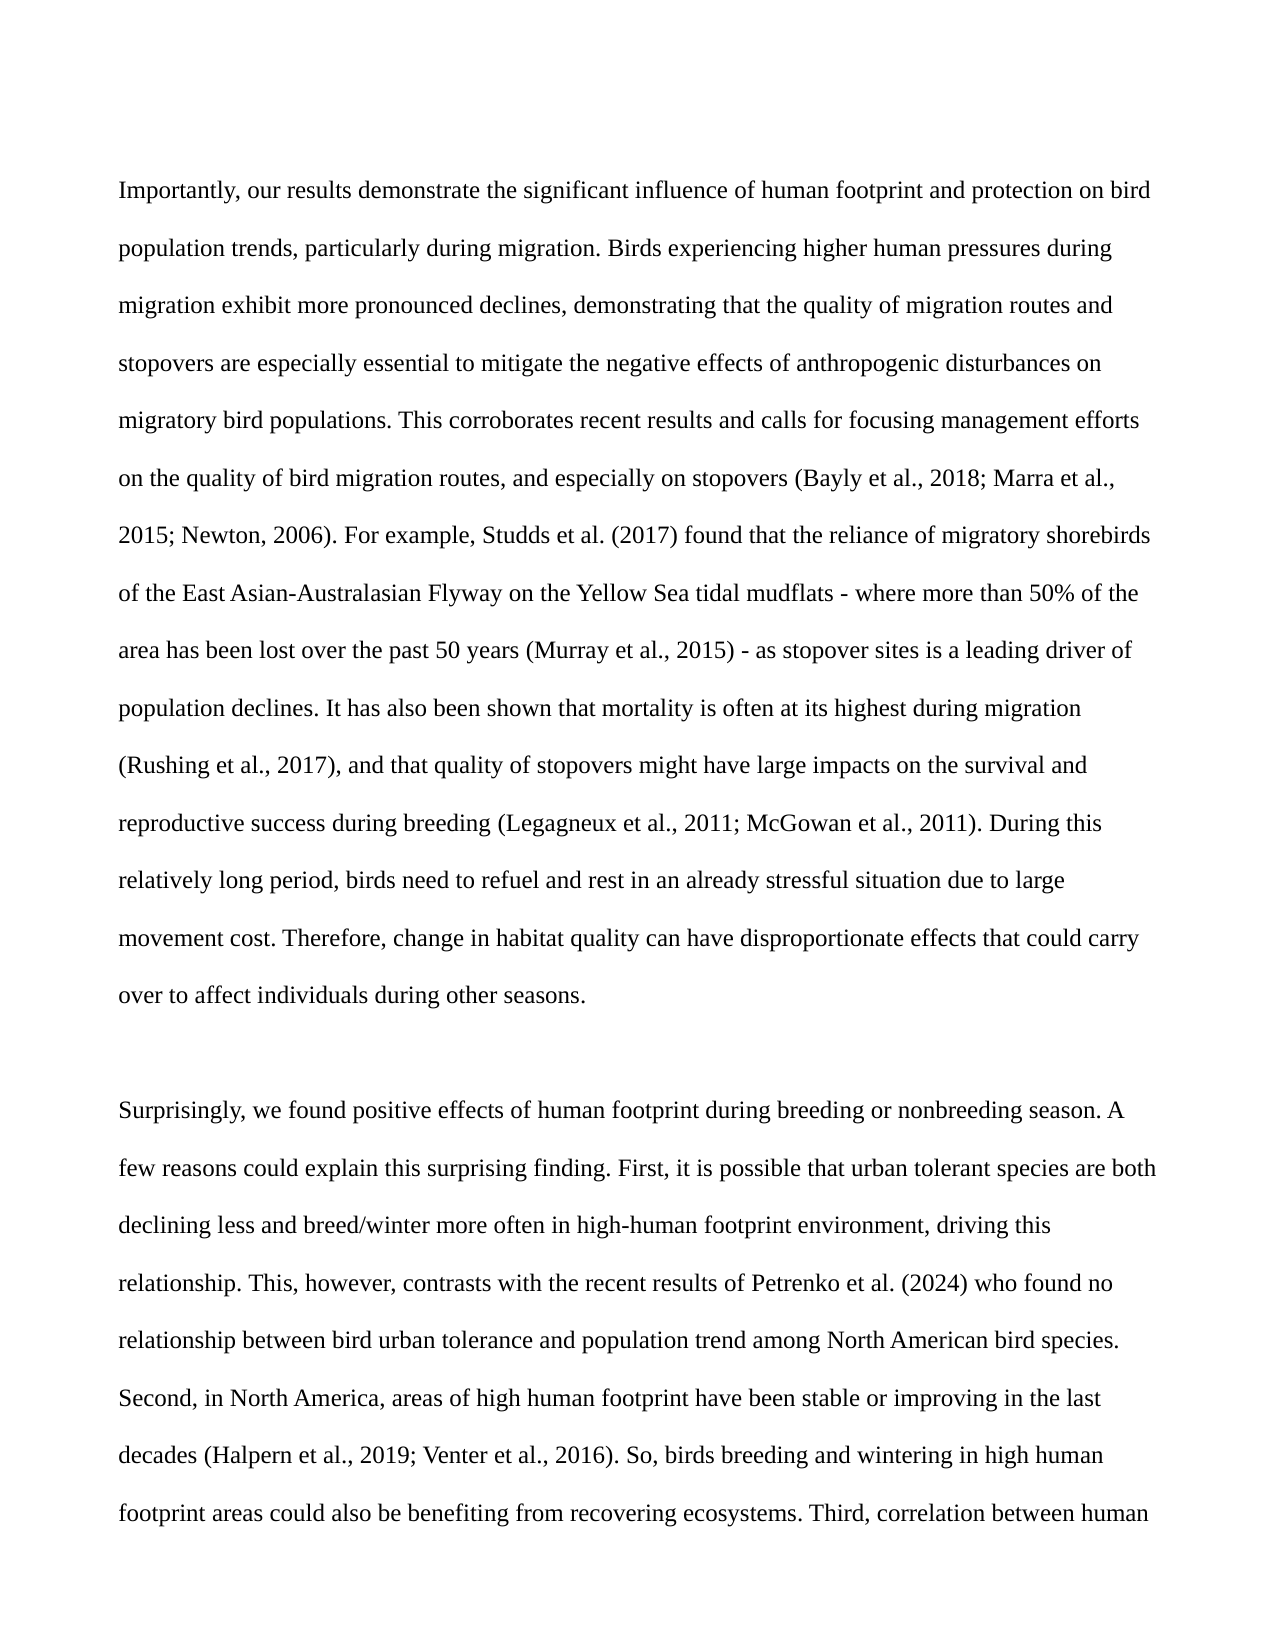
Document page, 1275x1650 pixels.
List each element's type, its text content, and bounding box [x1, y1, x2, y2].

text Surprisingly, we found positive effects of human footprint during breeding or nonbreeding season. A few reasons could explain this surprising finding. First, it is possible that urban tolerant species are both declining less and breed/winter more often in high-human footprint environment, driving this relationship. This, however, contrasts with the recent results of Petrenko et al. (2024) who found no relationship between bird urban tolerance and population trend among North American bird species. Second, in North America, areas of high human footprint have been stable or improving in the last decades (Halpern et al., 2019; Venter et al., 2016). So, birds breeding and wintering in high human footprint areas could also be benefiting from recovering ecosystems. Third, correlation between human [118, 1096, 1157, 1527]
text Importantly, our results demonstrate the significant influence of human footprint and protection on bird population trends, particularly during migration. Birds experiencing higher human pressures during migration exhibit more pronounced declines, demonstrating that the quality of migration routes and stopovers are especially essential to mitigate the negative effects of anthropogenic disturbances on migratory bird populations. This corroborates recent results and calls for focusing management efforts on the quality of bird migration routes, and especially on stopovers (Bayly et al., 2018; Marra et al., 2015; Newton, 2006). For example, Studds et al. (2017) found that the reliance of migratory shorebirds of the East Asian-Australasian Flyway on the Yellow Sea tidal mudflats - where more than 50% of the area has been lost over the past 50 years (Murray et al., 2015) - as stopover sites is a leading driver of population declines. It has also been shown that mortality is often at its highest during migration (Rushing et al., 2017), and that quality of stopovers might have large impacts on the survival and reproductive success during breeding (Legagneux et al., 2011; McGowan et al., 2011). During this relatively long period, birds need to refuel and rest in an already stressful situation due to large movement cost. Therefore, change in habitat quality can have disproportionate effects that could carry over to affect individuals during other seasons. [118, 176, 1157, 1009]
